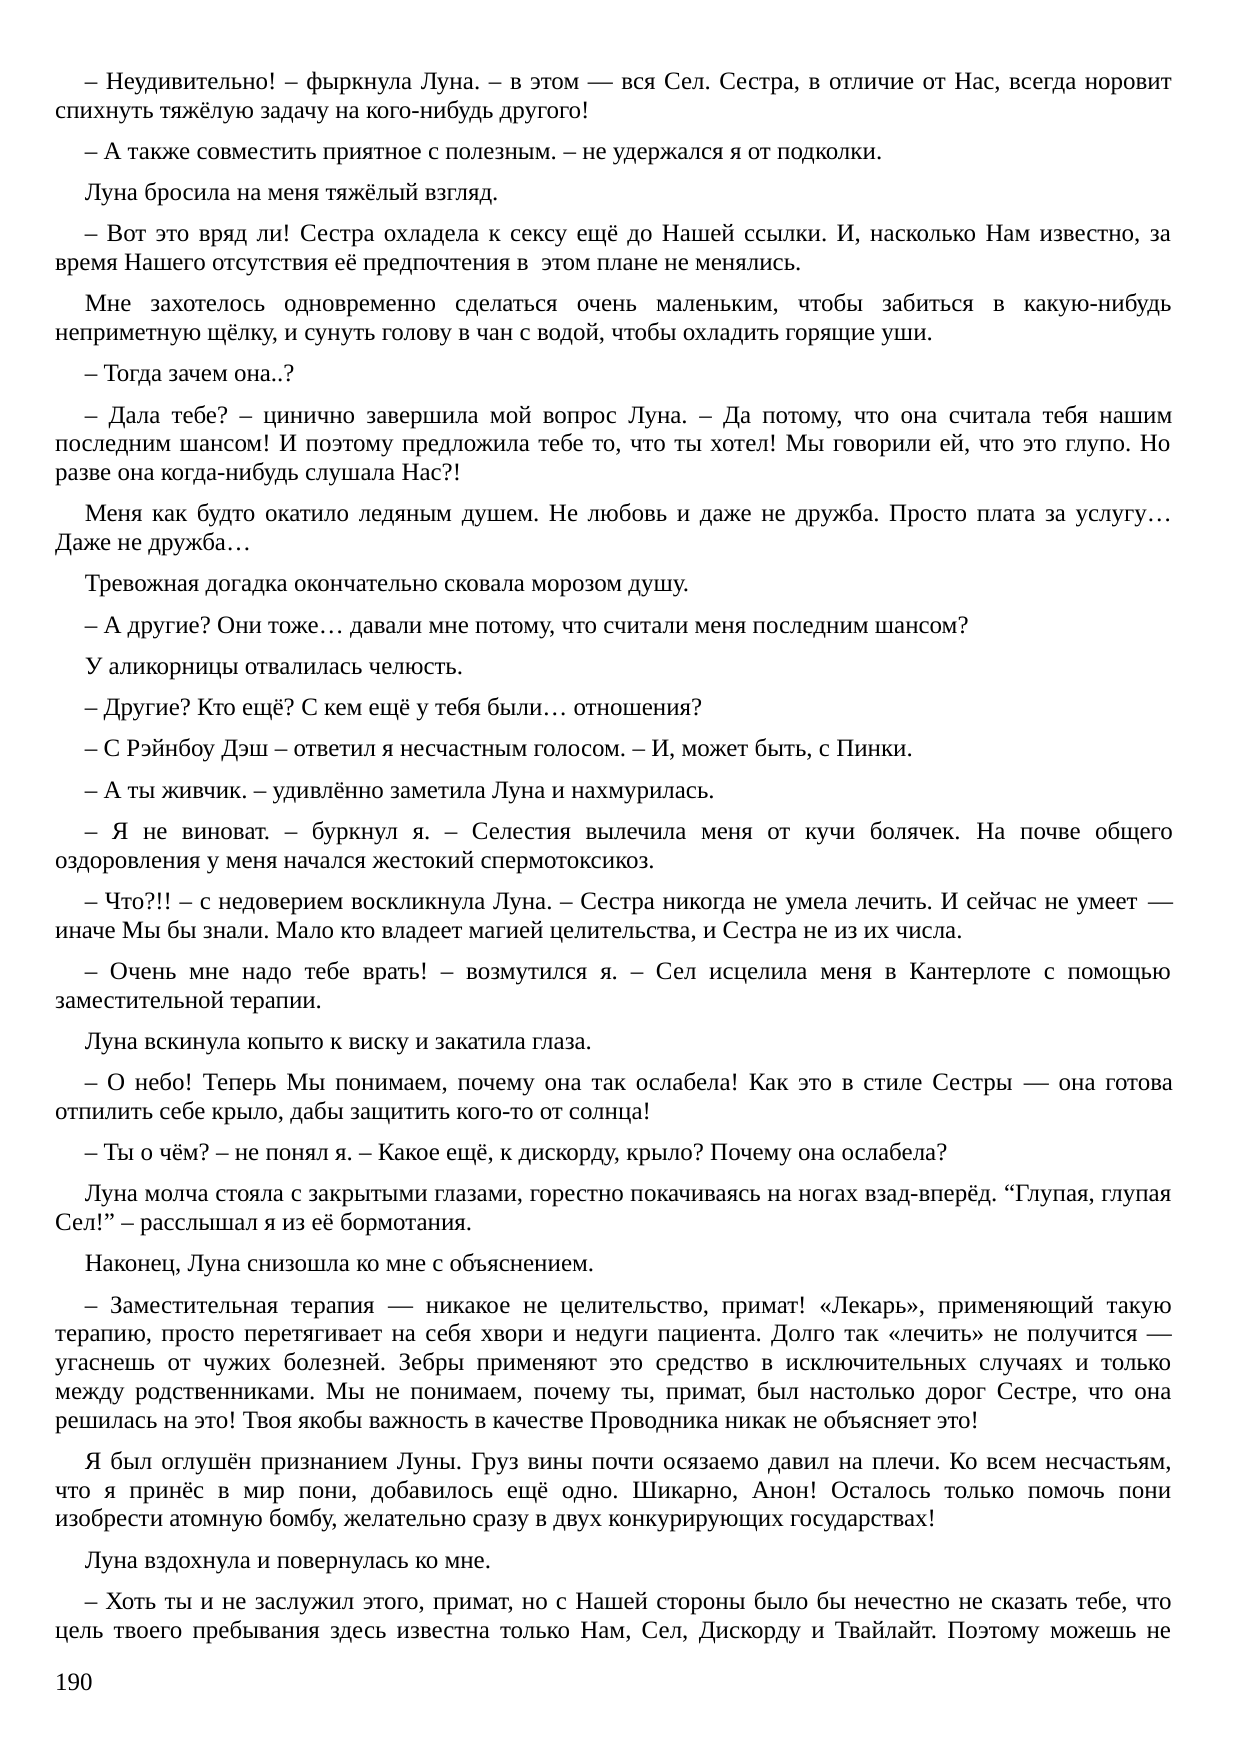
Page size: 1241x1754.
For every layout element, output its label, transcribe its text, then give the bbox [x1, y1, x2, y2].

text – Хоть ты и не заслужил этого, примат, но с Нашей стороны было бы нечестно не сказать тебе, что цель твоего пребывания здесь известна только Нам, Сел, Дискорду и Твайлайт. Поэтому можешь не [55, 1586, 1173, 1643]
text У аликорницы отвалилась челюсть. [55, 651, 1173, 680]
text – Я не виноват. – буркнул я. – Селестия вылечила меня от кучи болячек. На почве общего оздоровления у меня начался жестокий спермотоксикоз. [55, 816, 1173, 873]
text Наконец, Луна снизошла ко мне с объяснением. [55, 1248, 1173, 1277]
text – О небо! Теперь Мы понимаем, почему она так ослабела! Как это в стиле Сестры — она готова отпилить себе крыло, дабы защитить кого-то от солнца! [55, 1067, 1173, 1125]
text – А другие? Они тоже… давали мне потому, что считали меня последним шансом? [55, 610, 1173, 638]
text – Дала тебе? – цинично завершила мой вопрос Луна. – Да потому, что она считала тебя нашим последним шансом! И поэтому предложила тебе то, что ты хотел! Мы говорили ей, что это глупо. Но разве она когда-нибудь слушала Нас?! [55, 400, 1173, 486]
text – Неудивительно! – фыркнула Луна. – в этом — вся Сел. Сестра, в отличие от Нас, всегда норовит спихнуть тяжёлую задачу на кого-нибудь другого! [55, 66, 1173, 123]
text Мне захотелось одновременно сделаться очень маленьким, чтобы забиться в какую-нибудь неприметную щёлку, и сунуть голову в чан с водой, чтобы охладить горящие уши. [55, 288, 1173, 346]
text Я был оглушён признанием Луны. Груз вины почти осязаемо давил на плечи. Ко всем несчастьям, что я принёс в мир пони, добавилось ещё одно. Шикарно, Анон! Осталось только помочь пони изобрести атомную бомбу, желательно сразу в двух конкурирующих государствах! [55, 1446, 1173, 1532]
text – А также совместить приятное с полезным. – не удержался я от подколки. [55, 136, 1173, 165]
text Меня как будто окатило ледяным душем. Не любовь и даже не дружба. Просто плата за услугу… Даже не дружба… [55, 498, 1173, 556]
text Луна бросила на меня тяжёлый взгляд. [55, 177, 1173, 206]
text – А ты живчик. – удивлённо заметила Луна и нахмурилась. [55, 775, 1173, 803]
text – Другие? Кто ещё? С кем ещё у тебя были… отношения? [55, 692, 1173, 721]
text – Ты о чём? – не понял я. – Какое ещё, к дискорду, крыло? Почему она ослабела? [55, 1137, 1173, 1166]
text – Что?!! – с недоверием воскликнула Луна. – Сестра никогда не умела лечить. И сейчас не умеет — иначе Мы бы знали. Мало кто владеет магией целительства, и Сестра не из их числа. [55, 886, 1173, 943]
text Луна вскинула копыто к виску и закатила глаза. [55, 1026, 1173, 1055]
text – Очень мне надо тебе врать! – возмутился я. – Сел исцелила меня в Кантерлоте с помощью заместительной терапии. [55, 956, 1173, 1013]
text – Тогда зачем она..? [55, 358, 1173, 387]
text Тревожная догадка окончательно сковала морозом душу. [55, 568, 1173, 597]
text – Вот это вряд ли! Сестра охладела к сексу ещё до Нашей ссылки. И, насколько Нам известно, за время Нашего отсутствия её предпочтения в этом плане не менялись. [55, 218, 1173, 276]
text – Заместительная терапия — никакое не целительство, примат! «Лекарь», применяющий такую терапию, просто перетягивает на себя хвори и недуги пациента. Долго так «лечить» не получится — угаснешь от чужих болезней. Зебры применяют это средство в исключительных случаях и только между родственниками. Мы не понимаем, почему ты, примат, был настолько дорог Сестре, что она решилась на это! Твоя якобы важность в качестве Проводника никак не объясняет это! [55, 1290, 1173, 1433]
text Луна вздохнула и повернулась ко мне. [55, 1545, 1173, 1573]
text Луна молча стояла с закрытыми глазами, горестно покачиваясь на ногах взад-вперёд. “Глупая, глупая Сел!” – расслышал я из её бормотания. [55, 1178, 1173, 1236]
text – С Рэйнбоу Дэш – ответил я несчастным голосом. – И, может быть, с Пинки. [55, 733, 1173, 762]
